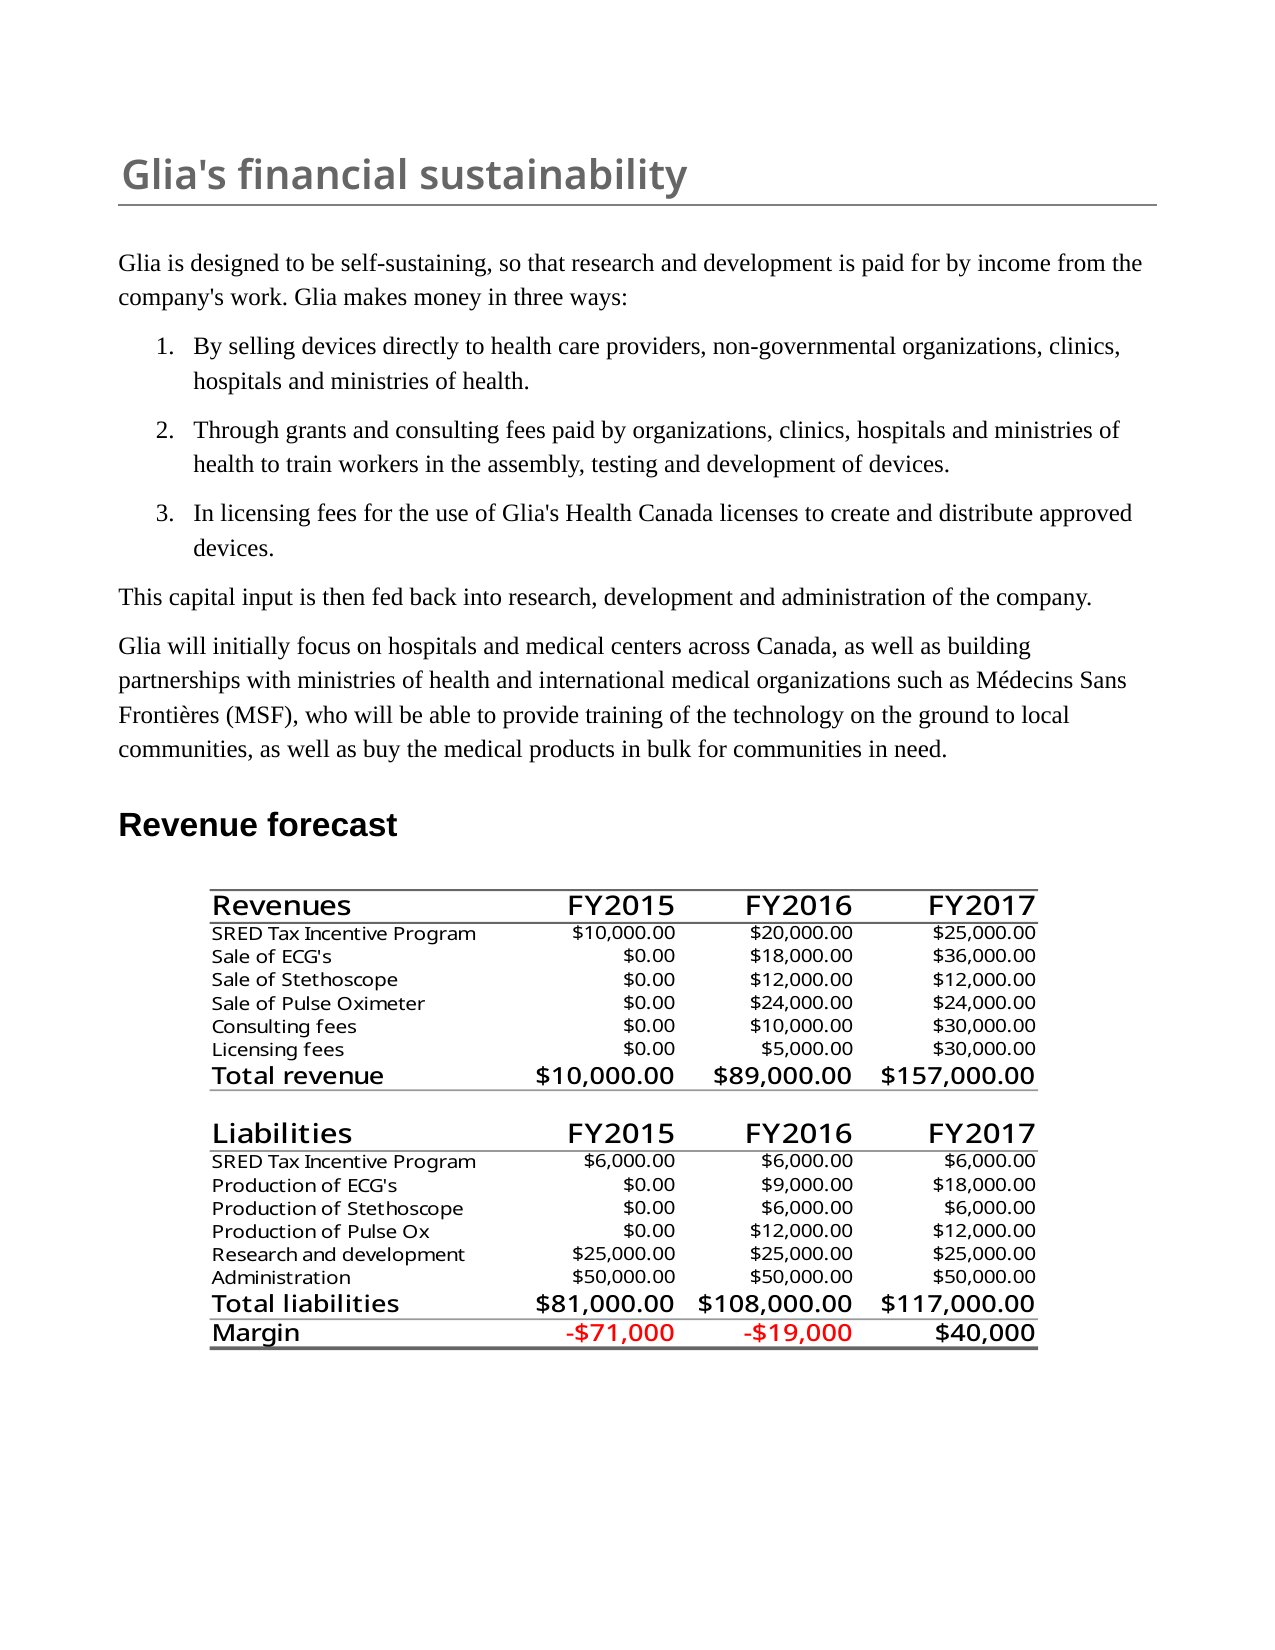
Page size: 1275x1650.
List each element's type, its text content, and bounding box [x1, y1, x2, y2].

subtitle Glia's financial sustainability [118, 143, 1157, 204]
subtitle Revenue forecast [118, 804, 1157, 843]
list By selling devices directly to health care providers, non-governmental organizations, clinics, hospitals and ministries of health. [156, 331, 1157, 394]
text This capital input is then fed back into research, development and administration of the company. [118, 582, 1157, 611]
list Through grants and consulting fees paid by organizations, clinics, hospitals and ministries of health to train workers in the assembly, testing and development of devices. [156, 415, 1157, 478]
text Glia is designed to be self-sustaining, so that research and development is paid for by income from the company's work. Glia makes money in three ways: [118, 248, 1157, 311]
list In licensing fees for the use of Glia's Health Canada licenses to create and distribute approved devices. [156, 498, 1157, 562]
text Glia will initially focus on hospitals and medical centers across Canada, as well as building partnerships with ministries of health and international medical organizations such as Médecins Sans Frontières (MSF), who will be able to provide training of the technology on the ground to local communities, as well as buy the medical products in bulk for communities in need. [118, 631, 1157, 763]
